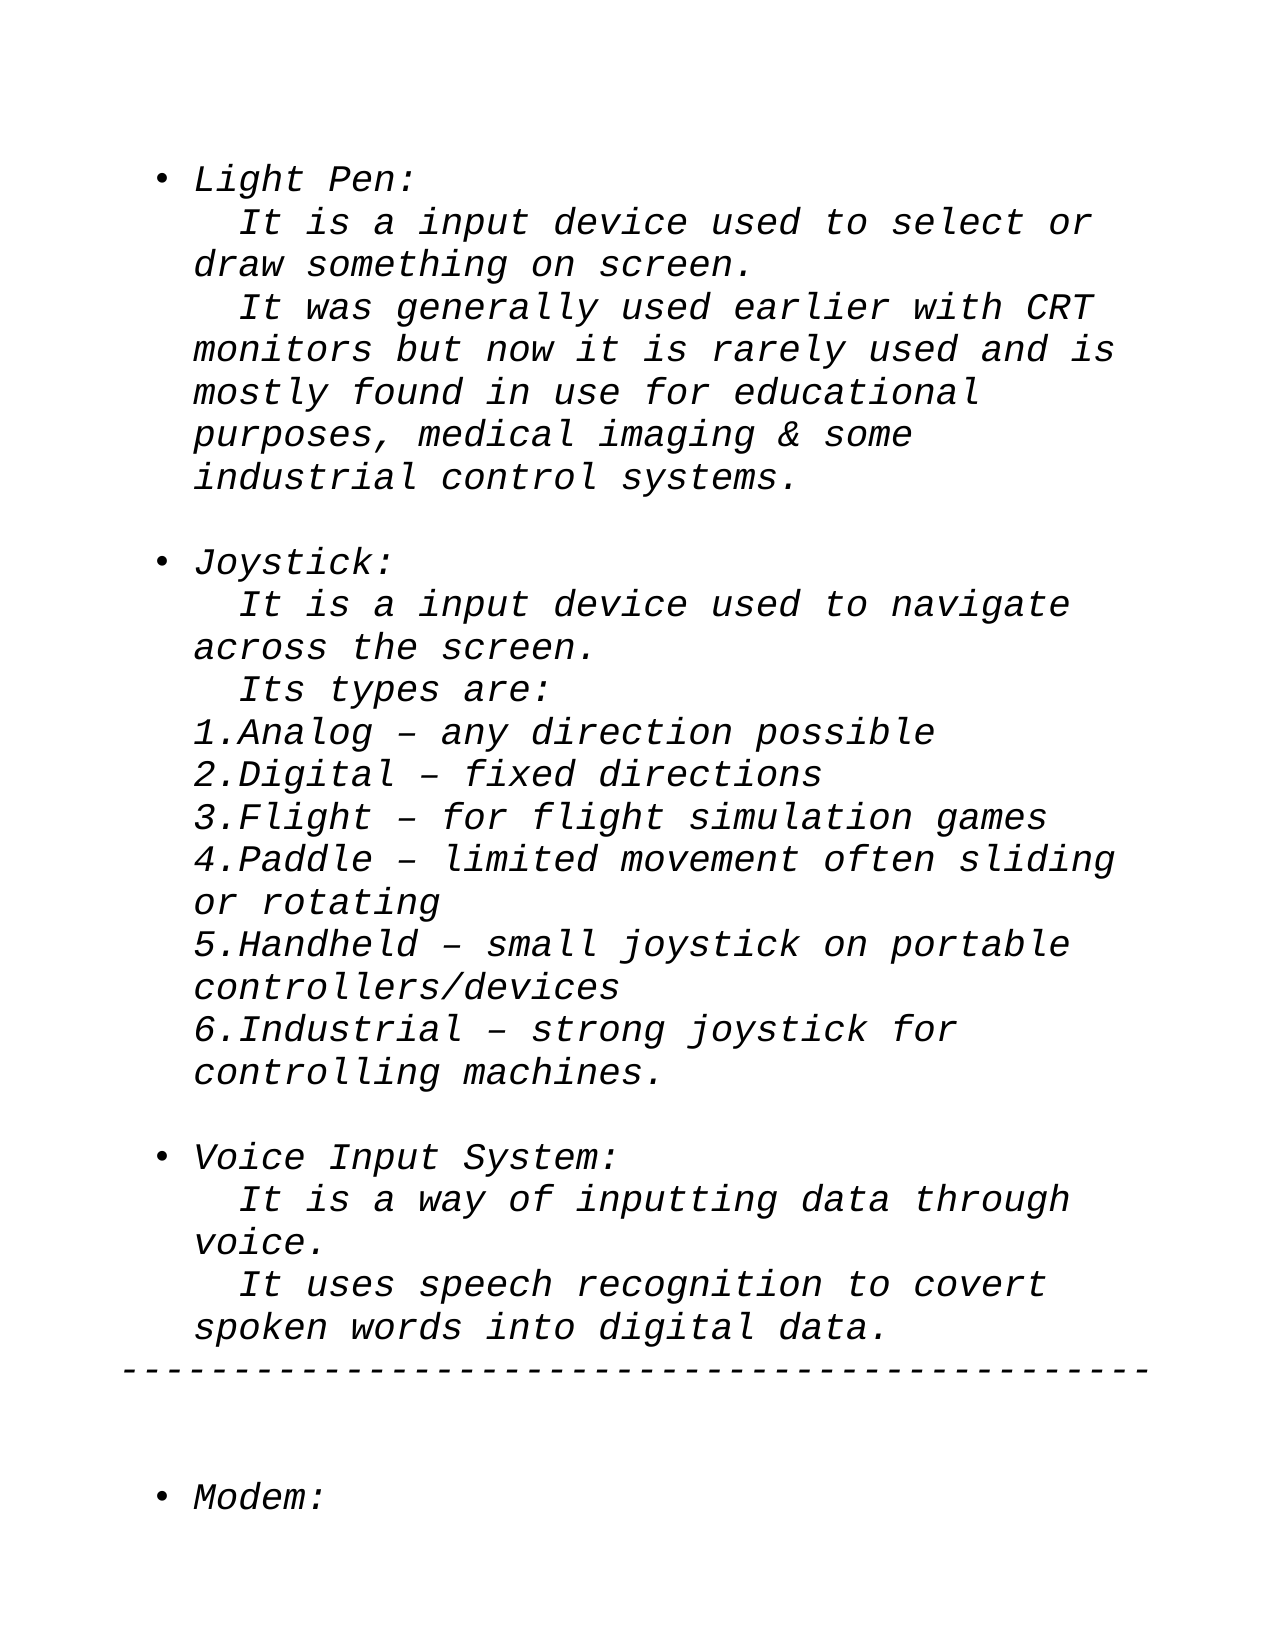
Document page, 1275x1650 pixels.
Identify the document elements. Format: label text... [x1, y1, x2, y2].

list It was generally used earlier with CRT monitors but now it is rarely used and is mostly found in use for educational purposes, medical imaging & some industrial control systems. [156, 288, 1157, 501]
list It is a input device used to select or draw something on screen. [156, 203, 1157, 288]
list 5.Handheld – small joystick on portable controllers/devices [156, 926, 1157, 1011]
list 6.Industrial – strong joystick for controlling machines. [156, 1011, 1157, 1096]
list 2.Digital – fixed directions [156, 756, 1157, 798]
text ---------------------------------------------- [118, 1351, 1157, 1393]
list 4.Paddle – limited movement often sliding or rotating [156, 841, 1157, 926]
list It is a input device used to navigate across the screen. [156, 586, 1157, 671]
list Its types are: [156, 671, 1157, 713]
list It is a way of inputting data through voice. [156, 1181, 1157, 1266]
list 1.Analog – any direction possible [156, 713, 1157, 756]
list Light Pen: [156, 161, 1157, 203]
list Modem: [156, 1478, 1157, 1521]
list Voice Input System: [156, 1138, 1157, 1181]
list Joystick: [156, 543, 1157, 586]
list 3.Flight – for flight simulation games [156, 798, 1157, 841]
list It uses speech recognition to covert spoken words into digital data. [156, 1266, 1157, 1351]
